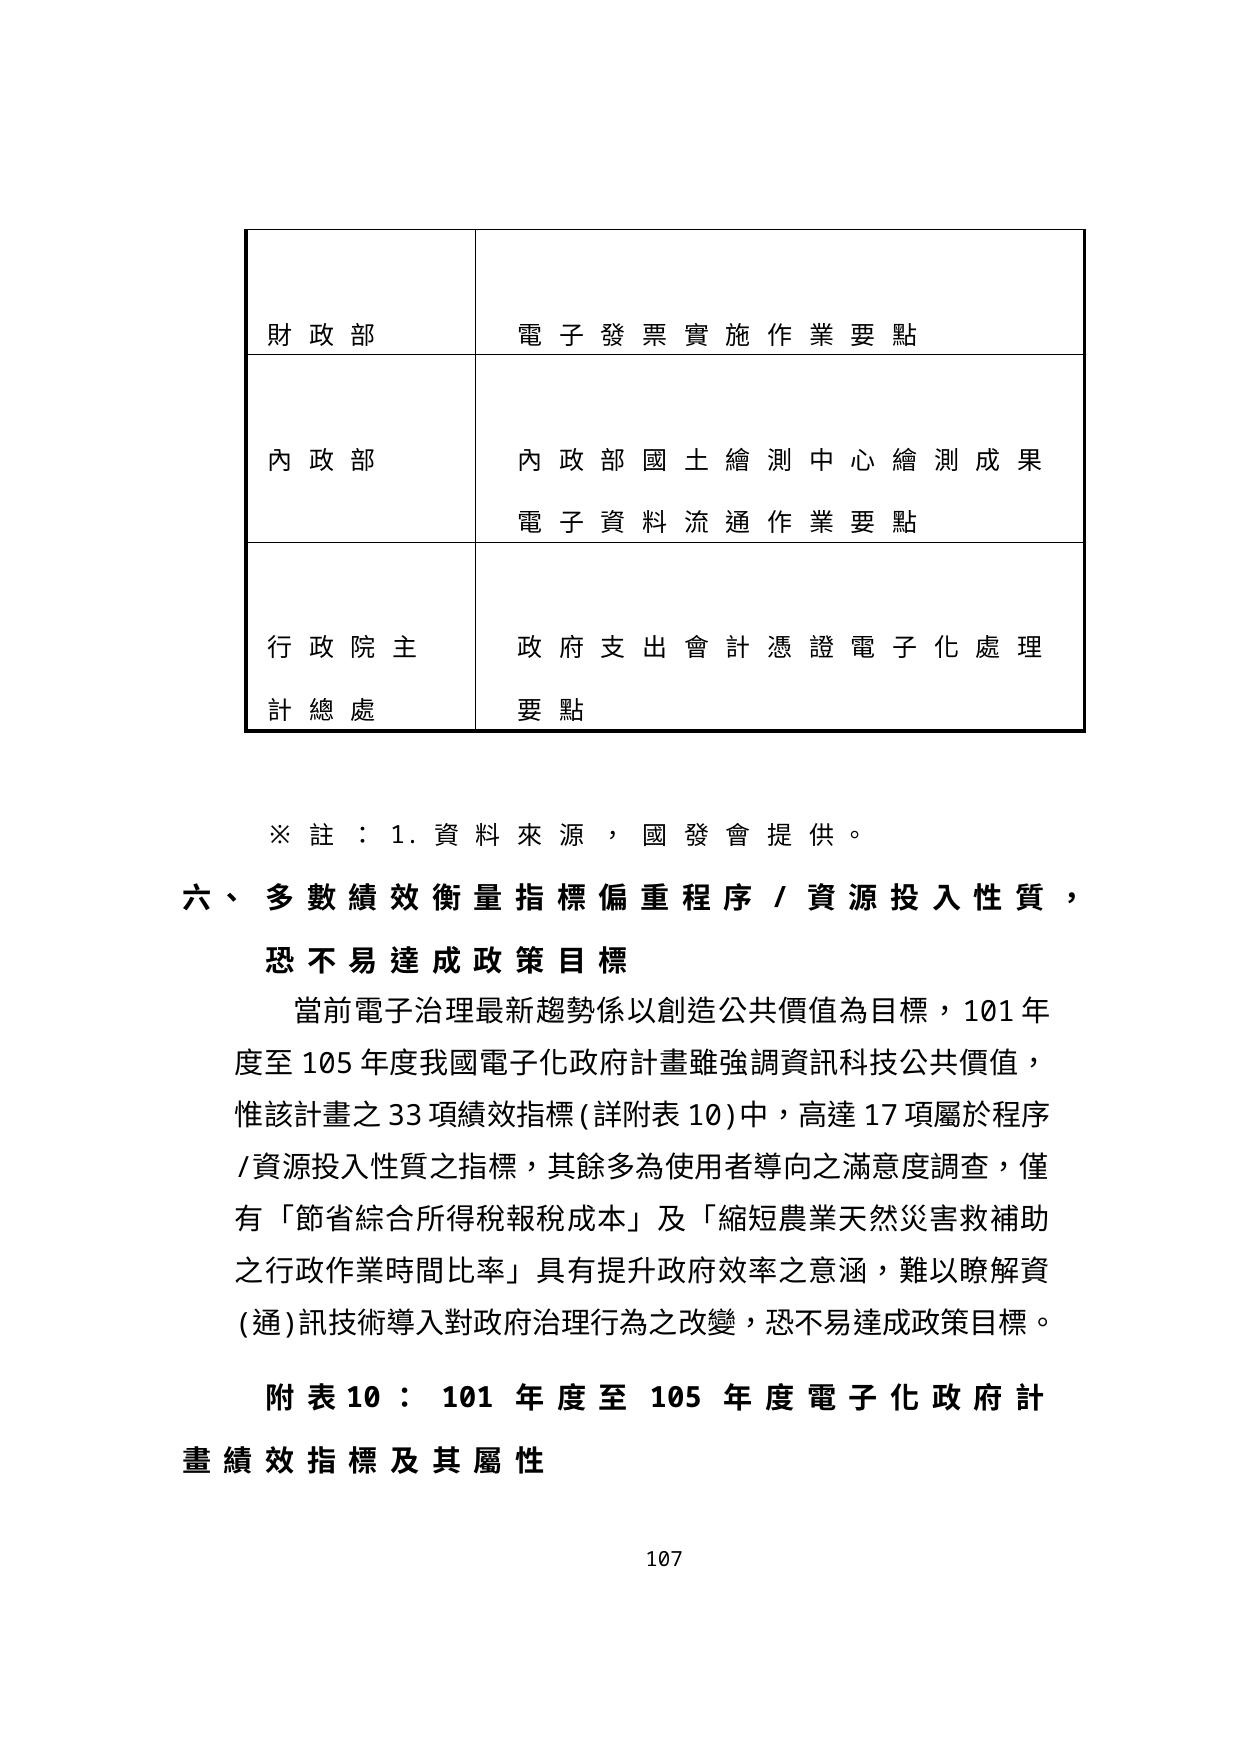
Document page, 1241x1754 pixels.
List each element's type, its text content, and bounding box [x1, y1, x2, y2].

text 六、多數績效衡量指標偏重程序/資源投入性質，恐不易達成政策目標 [176, 854, 1051, 979]
text 附表10：101年度至105年度電子化政府計畫績效指標及其屬性 [176, 1354, 1051, 1479]
table_cell 電子發票實施作業要點 [476, 230, 1083, 354]
text 當前電子治理最新趨勢係以創造公共價值為目標，101年度至105年度我國電子化政府計畫雖強調資訊科技公共價值，惟該計畫之33項績效指標(詳附表10)中，高達17項屬於程序/資源投入性質之指標，其餘多為使用者導向之滿意度調查，僅有「節省綜合所得稅報稅成本」及「縮短農業天然災害救補助之行政作業時間比率」具有提升政府效率之意涵，難以瞭解資(通)訊技術導入對政府治理行為之改變，恐不易達成政策目標。 [234, 979, 1051, 1344]
table_cell 政府支出會計憑證電子化處理要點 [476, 543, 1083, 729]
table_cell 財政部 [248, 230, 475, 354]
table_cell 行政院主計總處 [248, 543, 475, 729]
table_cell 內政部國土繪測中心繪測成果電子資料流通作業要點 [476, 355, 1083, 542]
table_cell 內政部 [248, 355, 475, 542]
text ※註：1.資料來源，國發會提供。 [232, 792, 1051, 854]
